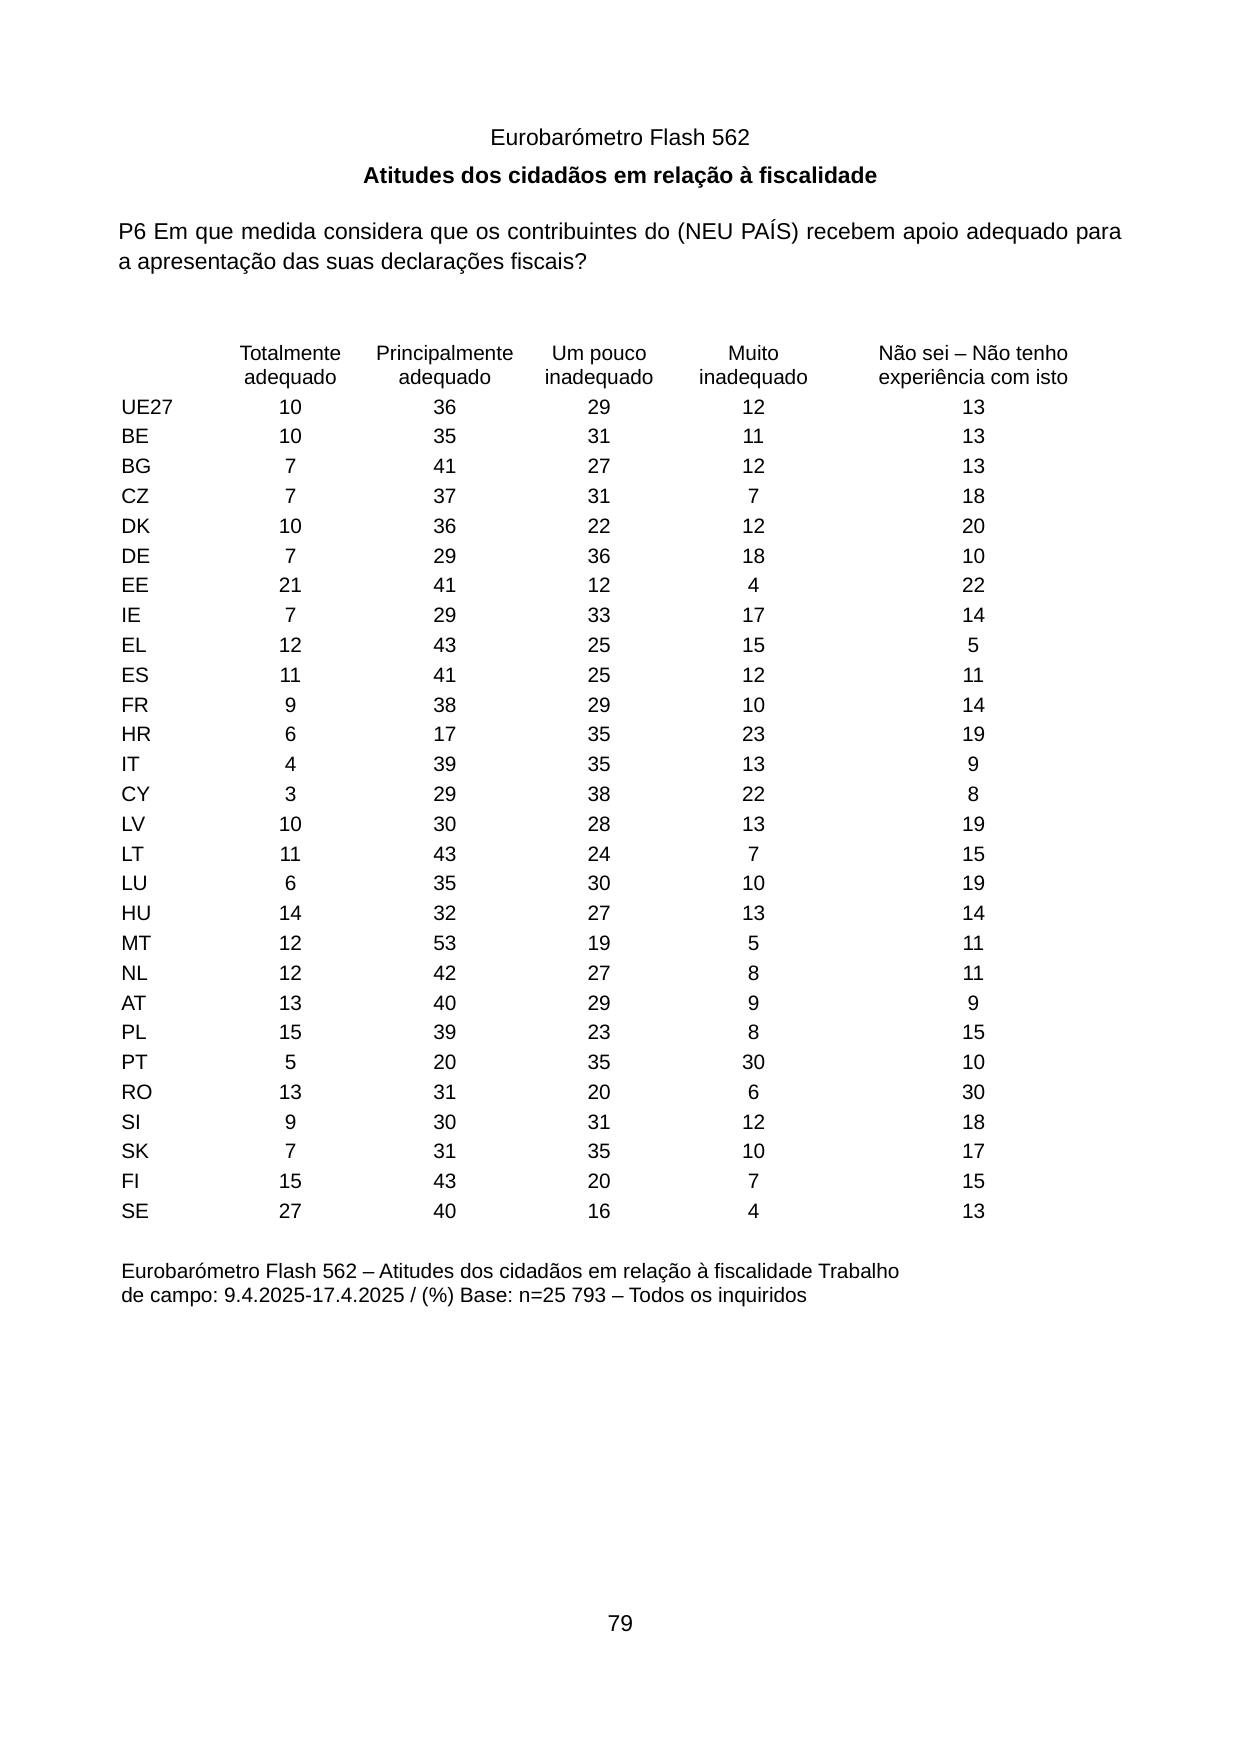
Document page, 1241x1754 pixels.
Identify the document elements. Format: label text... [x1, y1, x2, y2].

table_cell [676, 1226, 831, 1256]
table_cell 33 [522, 600, 676, 630]
table_cell 13 [213, 1077, 367, 1107]
table_cell 19 [522, 928, 676, 958]
table_cell 35 [522, 1136, 676, 1166]
table_cell 15 [213, 1166, 367, 1196]
table_cell ES [118, 660, 213, 689]
table_cell 35 [522, 1047, 676, 1077]
table_cell 29 [368, 541, 522, 570]
table_cell 7 [213, 541, 367, 570]
table_cell 23 [676, 719, 831, 749]
table_cell 32 [368, 898, 522, 928]
table_cell 40 [368, 988, 522, 1017]
table_cell DE [118, 541, 213, 570]
table_cell [213, 1226, 367, 1256]
table_cell 30 [831, 1077, 1116, 1107]
table_cell 20 [368, 1047, 522, 1077]
table_cell UE27 [118, 392, 213, 421]
table_cell 7 [676, 839, 831, 868]
table_cell EE [118, 570, 213, 600]
table_cell 13 [676, 898, 831, 928]
table_cell 10 [676, 1136, 831, 1166]
table_header Um pouco inadequado [522, 338, 676, 392]
table_cell 31 [368, 1136, 522, 1166]
table_cell IT [118, 749, 213, 779]
table_cell 10 [676, 868, 831, 898]
table_cell 4 [676, 570, 831, 600]
table_cell EL [118, 630, 213, 660]
table_cell RO [118, 1077, 213, 1107]
table_cell BE [118, 421, 213, 451]
table_cell 31 [522, 1107, 676, 1136]
table_cell LV [118, 809, 213, 838]
table_cell 27 [522, 451, 676, 481]
table_cell 13 [676, 809, 831, 838]
table_cell PL [118, 1017, 213, 1047]
table_cell 17 [831, 1136, 1116, 1166]
table_cell 31 [522, 481, 676, 511]
table_cell 10 [213, 392, 367, 421]
table_cell 27 [522, 958, 676, 987]
table_cell 5 [213, 1047, 367, 1077]
table_cell CZ [118, 481, 213, 511]
table_cell FR [118, 690, 213, 719]
table_cell HU [118, 898, 213, 928]
table_cell 30 [676, 1047, 831, 1077]
table_cell 21 [213, 570, 367, 600]
table_cell BG [118, 451, 213, 481]
table_cell 10 [213, 511, 367, 541]
table_cell 8 [831, 779, 1116, 809]
text P6 Em que medida considera que os contribuintes do (NEU PAÍS) recebem apoio adequado para a apresentação das suas declarações fiscais? [118, 218, 1122, 275]
table_cell 11 [831, 928, 1116, 958]
table_cell 10 [213, 421, 367, 451]
table_cell 12 [676, 451, 831, 481]
table_cell 39 [368, 749, 522, 779]
table_cell 35 [522, 719, 676, 749]
table_cell 38 [368, 690, 522, 719]
table_cell 22 [522, 511, 676, 541]
table_cell 8 [676, 1017, 831, 1047]
table_cell 15 [213, 1017, 367, 1047]
table_header Totalmente adequado [213, 338, 367, 392]
table_cell 17 [676, 600, 831, 630]
table_cell 7 [676, 481, 831, 511]
table_cell 10 [831, 1047, 1116, 1077]
table_cell 29 [522, 392, 676, 421]
table_cell 41 [368, 660, 522, 689]
table_cell 18 [676, 541, 831, 570]
table_cell MT [118, 928, 213, 958]
table_cell 15 [831, 1166, 1116, 1196]
table_cell DK [118, 511, 213, 541]
table_cell 20 [522, 1166, 676, 1196]
table_header [118, 338, 213, 392]
table_cell 6 [676, 1077, 831, 1107]
table_header Muito inadequado [676, 338, 831, 392]
table_cell CY [118, 779, 213, 809]
table_cell [368, 1226, 522, 1256]
table_cell SI [118, 1107, 213, 1136]
table_cell 30 [368, 1107, 522, 1136]
table_cell [831, 1226, 1116, 1256]
table_cell 41 [368, 570, 522, 600]
table_cell 24 [522, 839, 676, 868]
table_cell 36 [368, 511, 522, 541]
table_cell 5 [676, 928, 831, 958]
table_cell 7 [213, 481, 367, 511]
table_cell 29 [522, 690, 676, 719]
table_cell Eurobarómetro Flash 562 – Atitudes dos cidadãos em relação à fiscalidade Trabalho de campo: 9.4.2025-17.4.2025 / (%) Base: n=25 793 – Todos os inquiridos [118, 1256, 1116, 1309]
table_cell 31 [368, 1077, 522, 1107]
table_cell FI [118, 1166, 213, 1196]
table_cell 7 [213, 451, 367, 481]
table_cell 25 [522, 630, 676, 660]
table_cell 13 [831, 392, 1116, 421]
table_cell SE [118, 1196, 213, 1226]
table_cell 41 [368, 451, 522, 481]
table_cell 30 [368, 809, 522, 838]
table_cell 15 [831, 1017, 1116, 1047]
table_cell 36 [368, 392, 522, 421]
table_cell NL [118, 958, 213, 987]
table_cell 11 [676, 421, 831, 451]
table_cell 14 [831, 690, 1116, 719]
table_cell 43 [368, 630, 522, 660]
table_cell 11 [213, 660, 367, 689]
table_cell 13 [213, 988, 367, 1017]
table_cell 9 [831, 749, 1116, 779]
table_cell SK [118, 1136, 213, 1166]
table_cell 37 [368, 481, 522, 511]
table_cell 35 [368, 421, 522, 451]
table_cell 4 [213, 749, 367, 779]
table_cell 3 [213, 779, 367, 809]
table_cell 13 [831, 1196, 1116, 1226]
table_cell 53 [368, 928, 522, 958]
table_cell 29 [368, 600, 522, 630]
table_cell 15 [831, 839, 1116, 868]
table_cell 20 [831, 511, 1116, 541]
table_cell 12 [213, 928, 367, 958]
table_cell 13 [676, 749, 831, 779]
table_cell 29 [368, 779, 522, 809]
table_cell 18 [831, 481, 1116, 511]
table_cell 43 [368, 1166, 522, 1196]
table_cell 4 [676, 1196, 831, 1226]
table_cell 43 [368, 839, 522, 868]
table_cell [522, 1226, 676, 1256]
table_cell 14 [831, 600, 1116, 630]
table_cell 13 [831, 451, 1116, 481]
table_cell 38 [522, 779, 676, 809]
table_cell 12 [676, 392, 831, 421]
table_cell 27 [522, 898, 676, 928]
table_cell 7 [213, 600, 367, 630]
table_cell 28 [522, 809, 676, 838]
table_cell HR [118, 719, 213, 749]
table_cell 5 [831, 630, 1116, 660]
table_cell 9 [676, 988, 831, 1017]
table_cell 19 [831, 809, 1116, 838]
table_cell 9 [831, 988, 1116, 1017]
table_cell 40 [368, 1196, 522, 1226]
table_cell 14 [213, 898, 367, 928]
table_cell 39 [368, 1017, 522, 1047]
table_cell 11 [831, 660, 1116, 689]
table_cell 36 [522, 541, 676, 570]
table_cell 23 [522, 1017, 676, 1047]
table_cell 15 [676, 630, 831, 660]
table_cell 7 [213, 1136, 367, 1166]
table_header Principalmente adequado [368, 338, 522, 392]
table_cell 35 [522, 749, 676, 779]
table_cell 12 [676, 511, 831, 541]
table_header Não sei – Não tenho experiência com isto [831, 338, 1116, 392]
table_cell PT [118, 1047, 213, 1077]
table_cell 22 [676, 779, 831, 809]
table_cell 35 [368, 868, 522, 898]
table_cell 11 [213, 839, 367, 868]
table_cell 10 [831, 541, 1116, 570]
table_cell 16 [522, 1196, 676, 1226]
table_cell 29 [522, 988, 676, 1017]
table_cell IE [118, 600, 213, 630]
table_cell 12 [213, 958, 367, 987]
table_cell 12 [522, 570, 676, 600]
table_cell 14 [831, 898, 1116, 928]
table_cell 10 [213, 809, 367, 838]
table_cell 12 [676, 1107, 831, 1136]
table_cell 20 [522, 1077, 676, 1107]
table_cell 12 [676, 660, 831, 689]
table_cell 19 [831, 719, 1116, 749]
table_cell 7 [676, 1166, 831, 1196]
table_cell 25 [522, 660, 676, 689]
table_cell 17 [368, 719, 522, 749]
table_cell 10 [676, 690, 831, 719]
table_cell AT [118, 988, 213, 1017]
table_cell 9 [213, 1107, 367, 1136]
table_cell 11 [831, 958, 1116, 987]
table_cell LU [118, 868, 213, 898]
table_cell 31 [522, 421, 676, 451]
table_cell LT [118, 839, 213, 868]
table_cell 42 [368, 958, 522, 987]
table_cell 9 [213, 690, 367, 719]
table_cell 8 [676, 958, 831, 987]
table_cell 19 [831, 868, 1116, 898]
table_cell 13 [831, 421, 1116, 451]
table_cell 30 [522, 868, 676, 898]
table_cell 18 [831, 1107, 1116, 1136]
table_cell 6 [213, 868, 367, 898]
table_cell 12 [213, 630, 367, 660]
table_cell 22 [831, 570, 1116, 600]
table_cell [118, 1226, 213, 1256]
table_cell 27 [213, 1196, 367, 1226]
table_cell 6 [213, 719, 367, 749]
